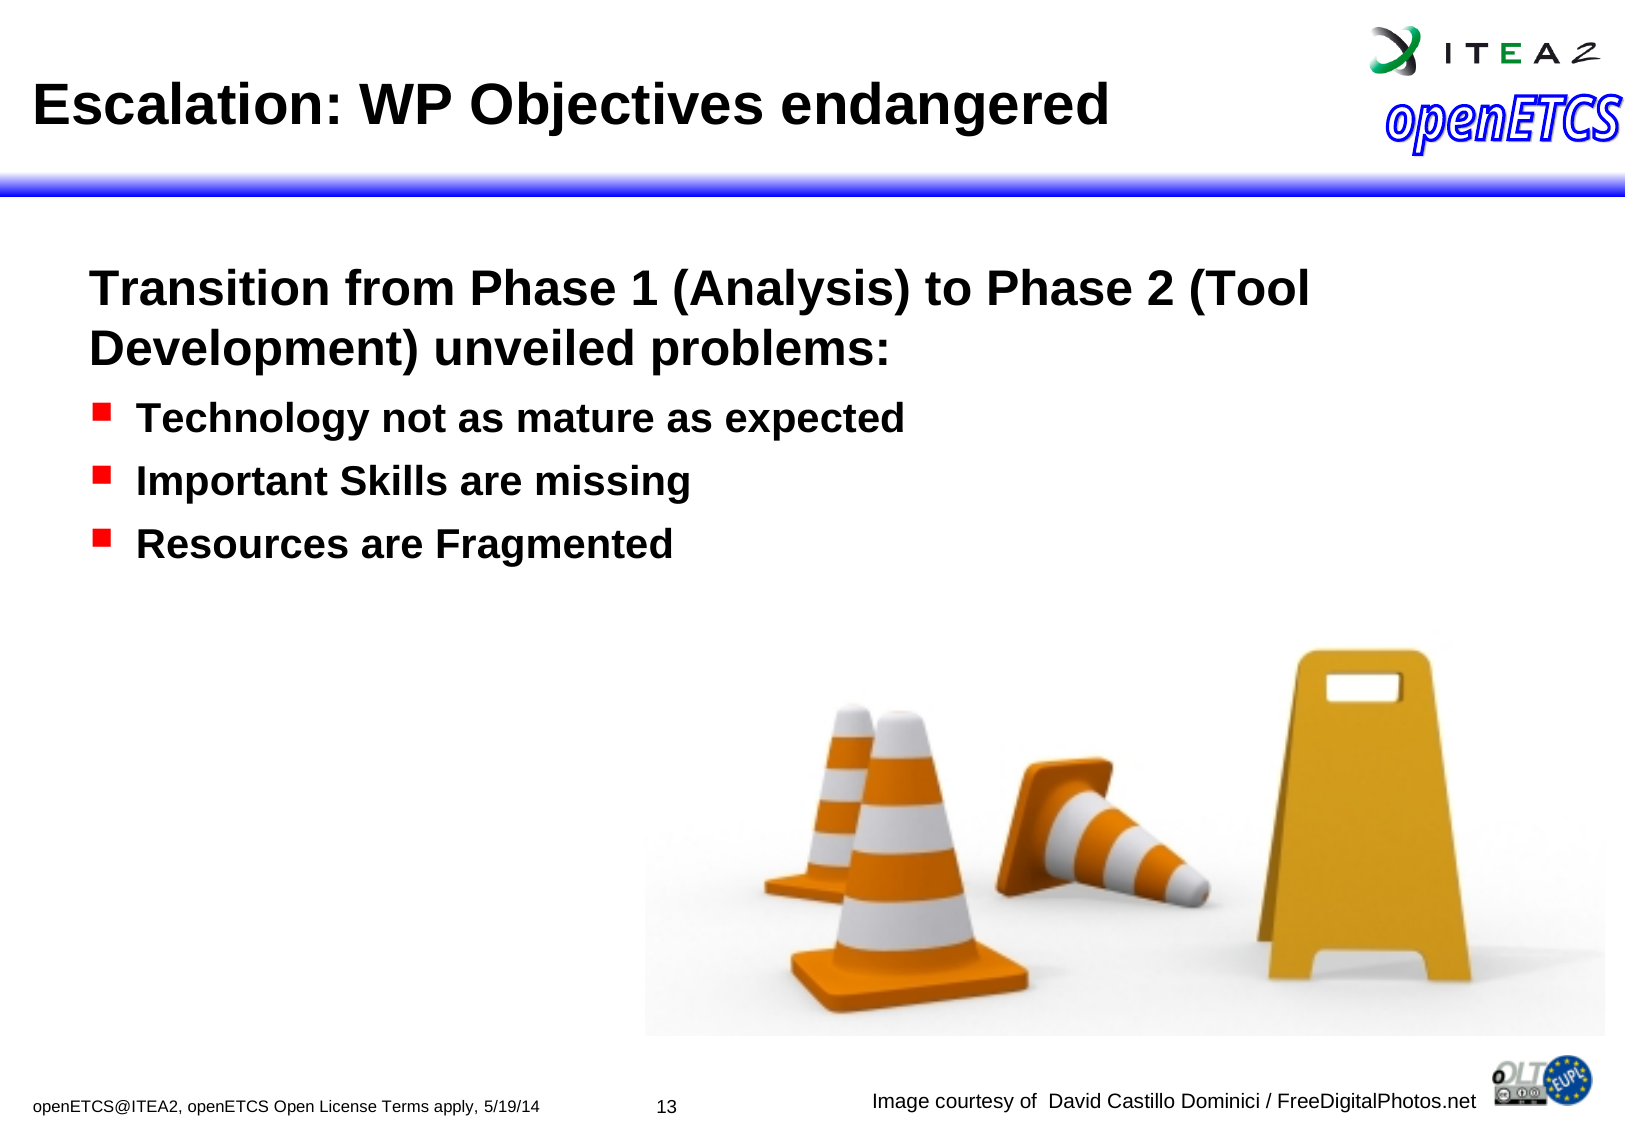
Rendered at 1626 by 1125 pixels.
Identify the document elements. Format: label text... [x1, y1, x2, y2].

picture [1492, 1055, 1593, 1106]
picture [1348, 26, 1626, 76]
title Escalation: WP Objectives endangered [32, 66, 1356, 173]
list Transition from Phase 1 (Analysis) to Phase 2 (Tool Development) unveiled problems: Technology not as mature as expected Important Skills are missing Resources are Fragmented [32, 255, 1593, 908]
picture [645, 569, 1606, 1036]
text_box Image courtesy of David Castillo Dominici / FreeDigitalPhotos.net [820, 1080, 1492, 1121]
